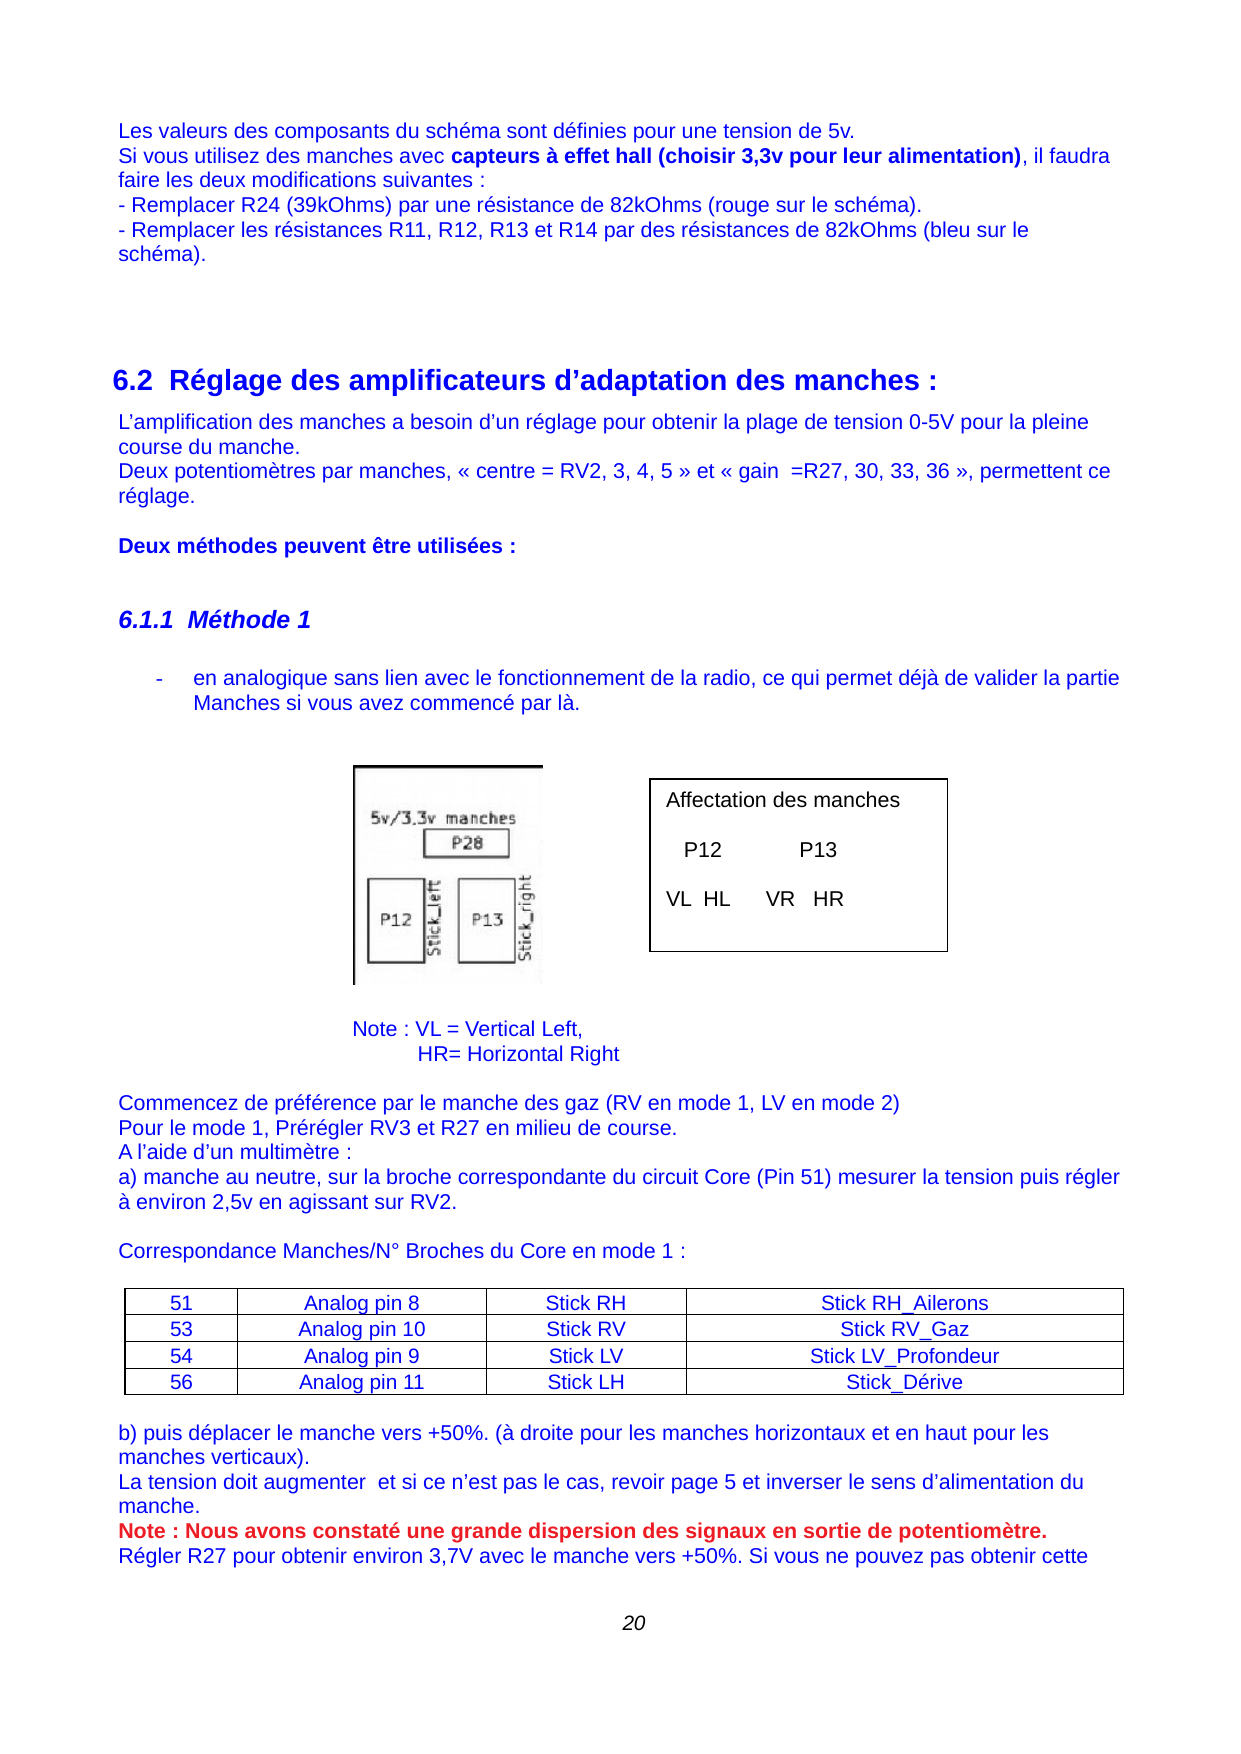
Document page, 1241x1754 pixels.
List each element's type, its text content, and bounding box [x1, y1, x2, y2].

text Si vous utilisez des manches avec capteurs à effet hall (choisir 3,3v pour leur alimentation), il faudra faire les deux modifications suivantes : [118, 143, 1122, 192]
text Correspondance Manches/N° Broches du Core en mode 1 : [118, 1238, 1122, 1263]
text La tension doit augmenter et si ce n’est pas le cas, revoir page 5 et inverser le sens d’alimentation du manche. [118, 1469, 1122, 1518]
subtitle 6.1.1 Méthode 1 [118, 605, 1122, 634]
text Régler R27 pour obtenir environ 3,7V avec le manche vers +50%. Si vous ne pouvez pas obtenir cette [118, 1543, 1122, 1568]
text L’amplification des manches a besoin d’un réglage pour obtenir la plage de tension 0-5V pour la pleine course du manche. [118, 409, 1122, 459]
text HR= Horizontal Right [305, 1041, 1122, 1066]
subtitle 6.2 Réglage des amplificateurs d’adaptation des manches : [112, 363, 1122, 397]
text Note : VL = Vertical Left, [305, 1016, 1122, 1041]
table_cell Analog pin 9 [238, 1342, 486, 1367]
text Affectation des manches [666, 787, 932, 812]
table_cell 56 [126, 1369, 237, 1394]
table_header 51 [126, 1289, 237, 1314]
table_header Analog pin 8 [238, 1289, 486, 1314]
table_header Stick RH_Ailerons [687, 1289, 1123, 1314]
text A l’aide d’un multimètre : [118, 1139, 1122, 1164]
table_cell 54 [126, 1342, 237, 1367]
text - Remplacer R24 (39kOhms) par une résistance de 82kOhms (rouge sur le schéma). [118, 192, 1122, 217]
table_cell Stick RV [487, 1315, 686, 1341]
table_cell Analog pin 11 [238, 1369, 486, 1394]
text Deux méthodes peuvent être utilisées : [118, 533, 1122, 557]
text - Remplacer les résistances R11, R12, R13 et R14 par des résistances de 82kOhms (bleu sur le schéma). [118, 217, 1122, 266]
table_cell Stick LH [487, 1369, 686, 1394]
table_cell Stick RV_Gaz [687, 1315, 1123, 1341]
text b) puis déplacer le manche vers +50%. (à droite pour les manches horizontaux et en haut pour les manches verticaux). [118, 1420, 1122, 1469]
text P12 P13 [666, 837, 932, 861]
list en analogique sans lien avec le fonctionnement de la radio, ce qui permet déjà de valider la partie Manches si vous avez commencé par là. [156, 665, 1122, 714]
text a) manche au neutre, sur la broche correspondante du circuit Core (Pin 51) mesurer la tension puis régler à environ 2,5v en agissant sur RV2. [118, 1164, 1122, 1214]
table_header Stick RH [487, 1289, 686, 1314]
text Commencez de préférence par le manche des gaz (RV en mode 1, LV en mode 2) [118, 1090, 1122, 1115]
text VL HL VR HR [666, 886, 932, 911]
table_cell Stick LV [487, 1342, 686, 1367]
table_cell Analog pin 10 [238, 1315, 486, 1341]
table_cell Stick_Dérive [687, 1369, 1123, 1394]
text Pour le mode 1, Prérégler RV3 et R27 en milieu de course. [118, 1115, 1122, 1139]
table_cell 53 [126, 1315, 237, 1341]
text Deux potentiomètres par manches, « centre = RV2, 3, 4, 5 » et « gain =R27, 30, 33, 36 », permettent ce réglage. [118, 459, 1122, 508]
text Les valeurs des composants du schéma sont définies pour une tension de 5v. [118, 118, 1122, 143]
text Note : Nous avons constaté une grande dispersion des signaux en sortie de potentiomètre. [118, 1518, 1122, 1543]
table_cell Stick LV_Profondeur [687, 1342, 1123, 1367]
